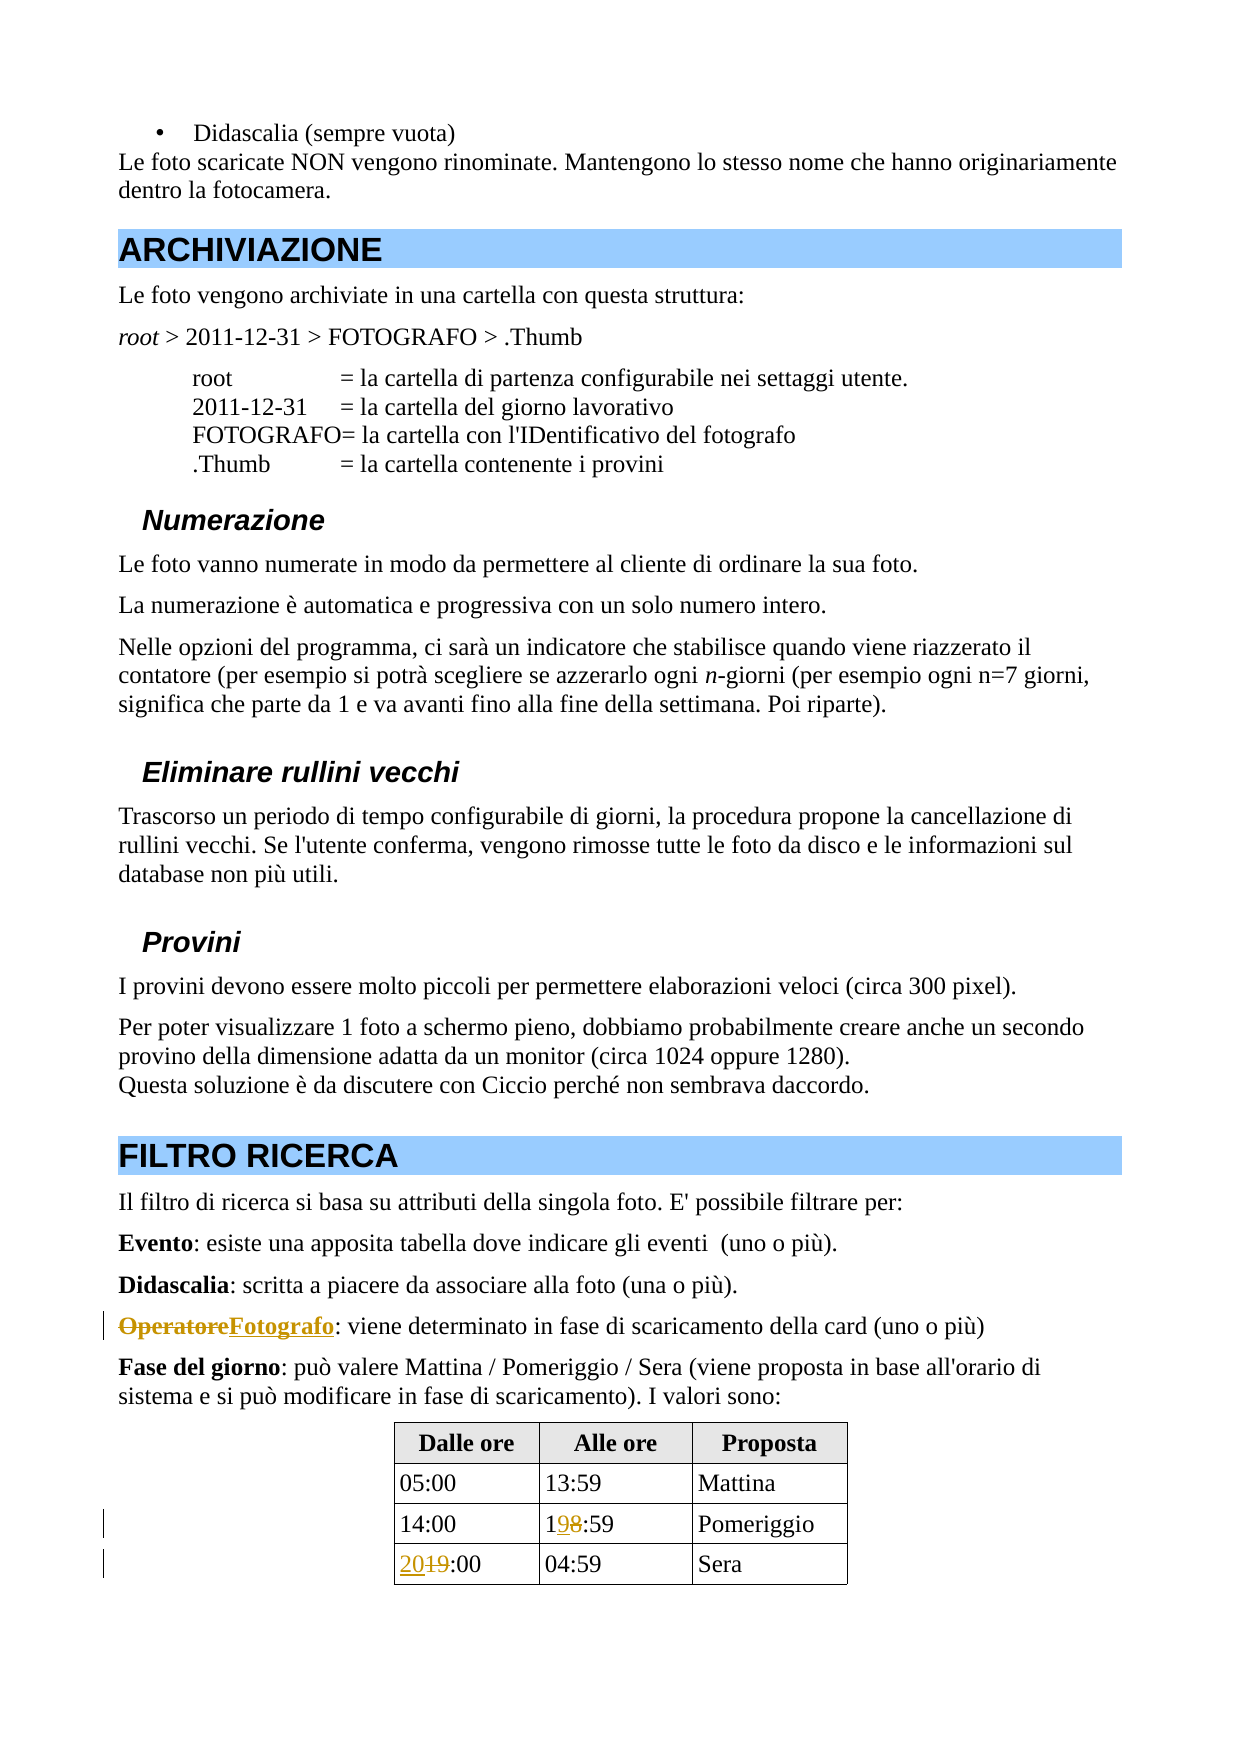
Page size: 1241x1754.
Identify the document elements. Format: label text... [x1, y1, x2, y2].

table_cell 05:00 [395, 1464, 539, 1503]
table_header Proposta [693, 1423, 847, 1463]
text Le foto scaricate NON vengono rinominate. Mantengono lo stesso nome che hanno originariamente dentro la fotocamera. [118, 147, 1122, 204]
table_cell 19:59 [540, 1504, 692, 1543]
table_cell 20:00 [395, 1544, 539, 1583]
text 2011-12-31 = la cartella del giorno lavorativo [192, 392, 1122, 421]
table_header Alle ore [540, 1423, 692, 1463]
table_cell 04:59 [540, 1544, 692, 1583]
list Didascalia (sempre vuota) [156, 118, 1122, 147]
text La numerazione è automatica e progressiva con un solo numero intero. [118, 590, 1122, 619]
text Evento: esiste una apposita tabella dove indicare gli eventi (uno o più). [118, 1228, 1122, 1257]
text I provini devono essere molto piccoli per permettere elaborazioni veloci (circa 300 pixel). [118, 971, 1122, 1000]
text Fotografo: viene determinato in fase di scaricamento della card (uno o più) [118, 1311, 1122, 1340]
subtitle FILTRO RICERCA [118, 1136, 1122, 1175]
subtitle ARCHIVIAZIONE [118, 229, 1122, 268]
table_cell 14:00 [395, 1504, 539, 1543]
text Fase del giorno: può valere Mattina / Pomeriggio / Sera (viene proposta in base all'orario di sistema e si può modificare in fase di scaricamento). I valori sono: [118, 1352, 1122, 1410]
text Didascalia: scritta a piacere da associare alla foto (una o più). [118, 1270, 1122, 1298]
table_cell Sera [693, 1544, 847, 1583]
text Le foto vanno numerate in modo da permettere al cliente di ordinare la sua foto. [118, 549, 1122, 578]
table_cell Mattina [693, 1464, 847, 1503]
text root = la cartella di partenza configurabile nei settaggi utente. [192, 363, 1122, 392]
text .Thumb = la cartella contenente i provini [192, 449, 1122, 478]
text Nelle opzioni del programma, ci sarà un indicatore che stabilisce quando viene riazzerato il contatore (per esempio si potrà scegliere se azzerarlo ogni n-giorni (per esempio ogni n=7 giorni, significa che parte da 1 e va avanti fino alla fine della settimana. Poi riparte). [118, 632, 1122, 718]
table_header Dalle ore [395, 1423, 539, 1463]
text Il filtro di ricerca si basa su attributi della singola foto. E' possibile filtrare per: [118, 1187, 1122, 1216]
text FOTOGRAFO= la cartella con l'IDentificativo del fotografo [192, 421, 1122, 449]
text Trascorso un periodo di tempo configurabile di giorni, la procedura propone la cancellazione di rullini vecchi. Se l'utente conferma, vengono rimosse tutte le foto da disco e le informazioni sul database non più utili. [118, 801, 1122, 888]
text root > 2011-12-31 > FOTOGRAFO > .Thumb [118, 322, 1122, 351]
subtitle Numerazione [142, 503, 1122, 537]
subtitle Provini [142, 925, 1122, 959]
table_cell Pomeriggio [693, 1504, 847, 1543]
subtitle Eliminare rullini vecchi [142, 755, 1122, 789]
table_cell 13:59 [540, 1464, 692, 1503]
text Per poter visualizzare 1 foto a schermo pieno, dobbiamo probabilmente creare anche un secondo provino della dimensione adatta da un monitor (circa 1024 oppure 1280). Questa soluzione è da discutere con Ciccio perché non sembrava daccordo. [118, 1012, 1122, 1099]
text Le foto vengono archiviate in una cartella con questa struttura: [118, 281, 1122, 309]
